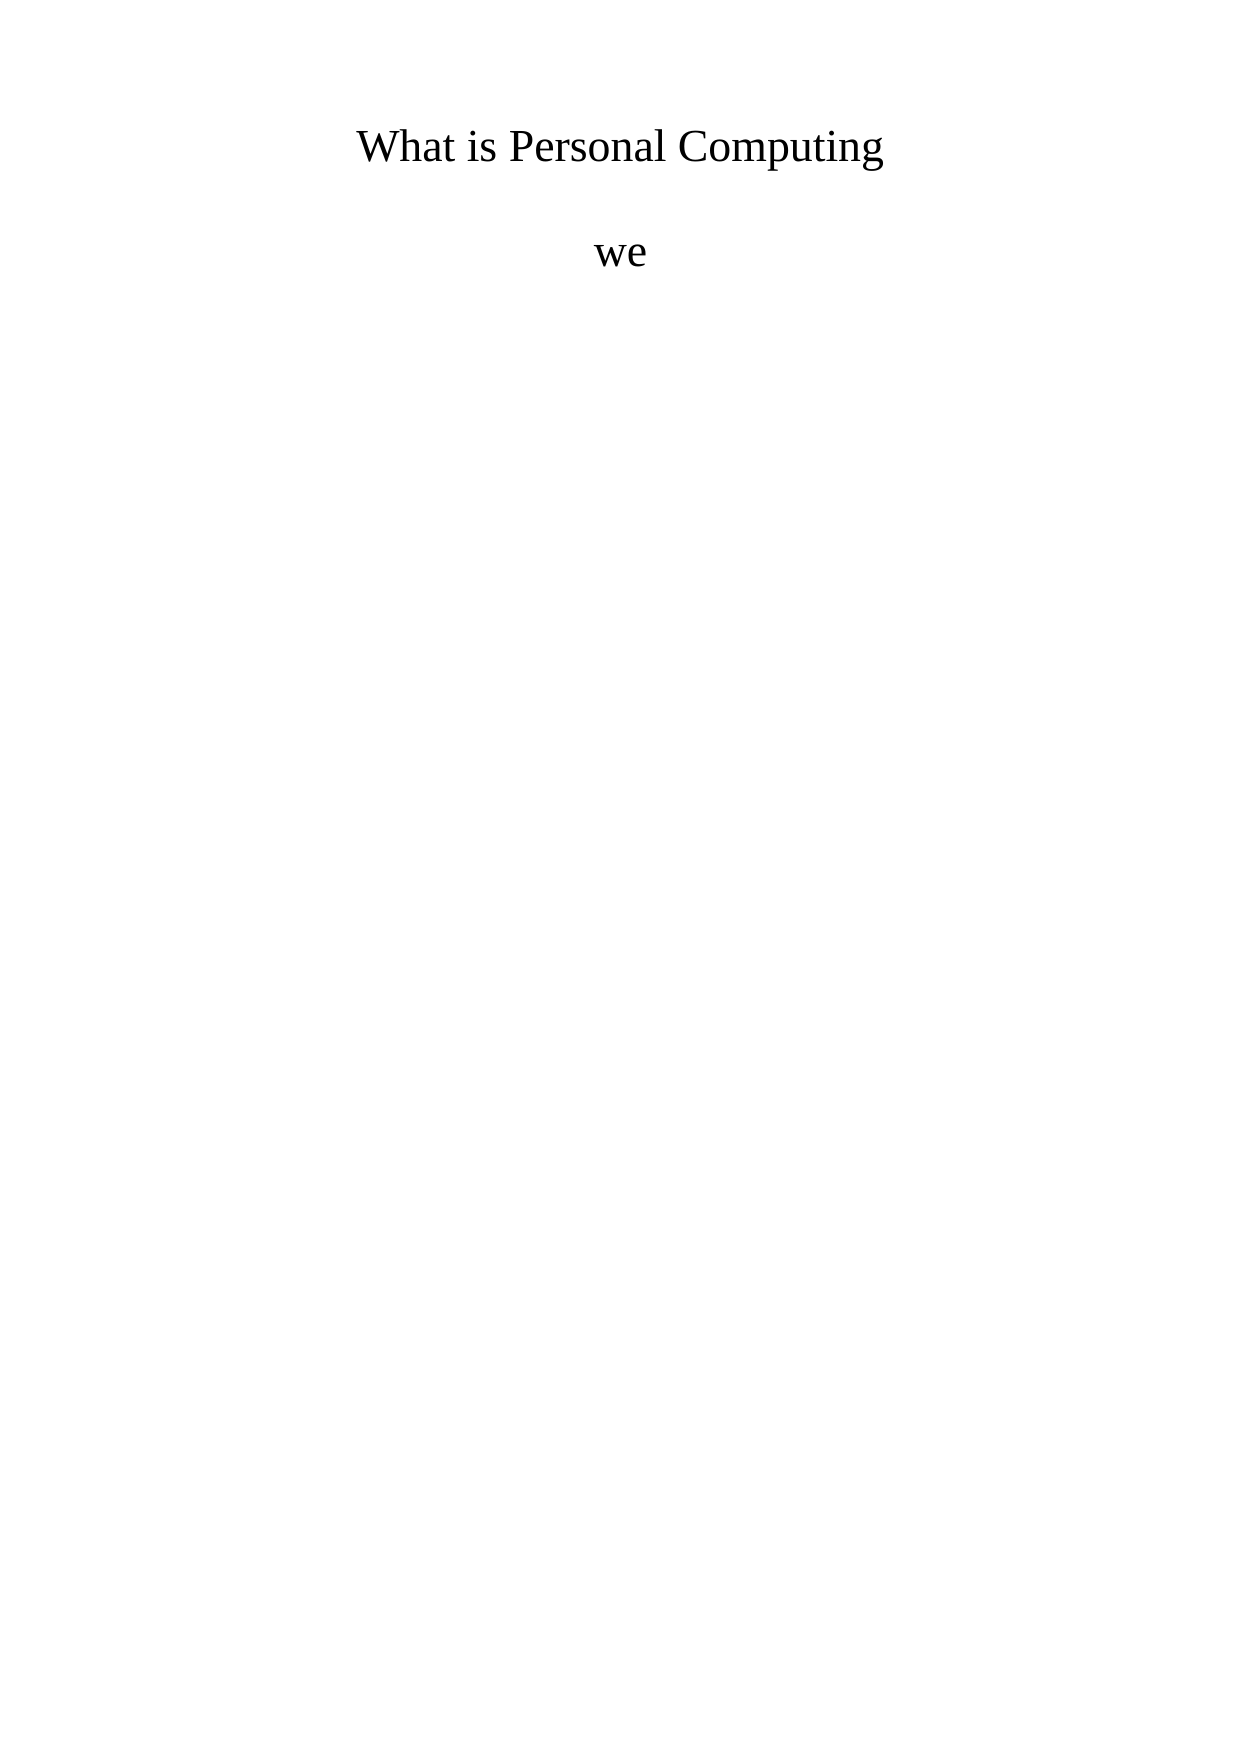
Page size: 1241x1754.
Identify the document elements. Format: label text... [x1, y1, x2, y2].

text we [118, 223, 1122, 276]
text What is Personal Computing [118, 118, 1122, 171]
